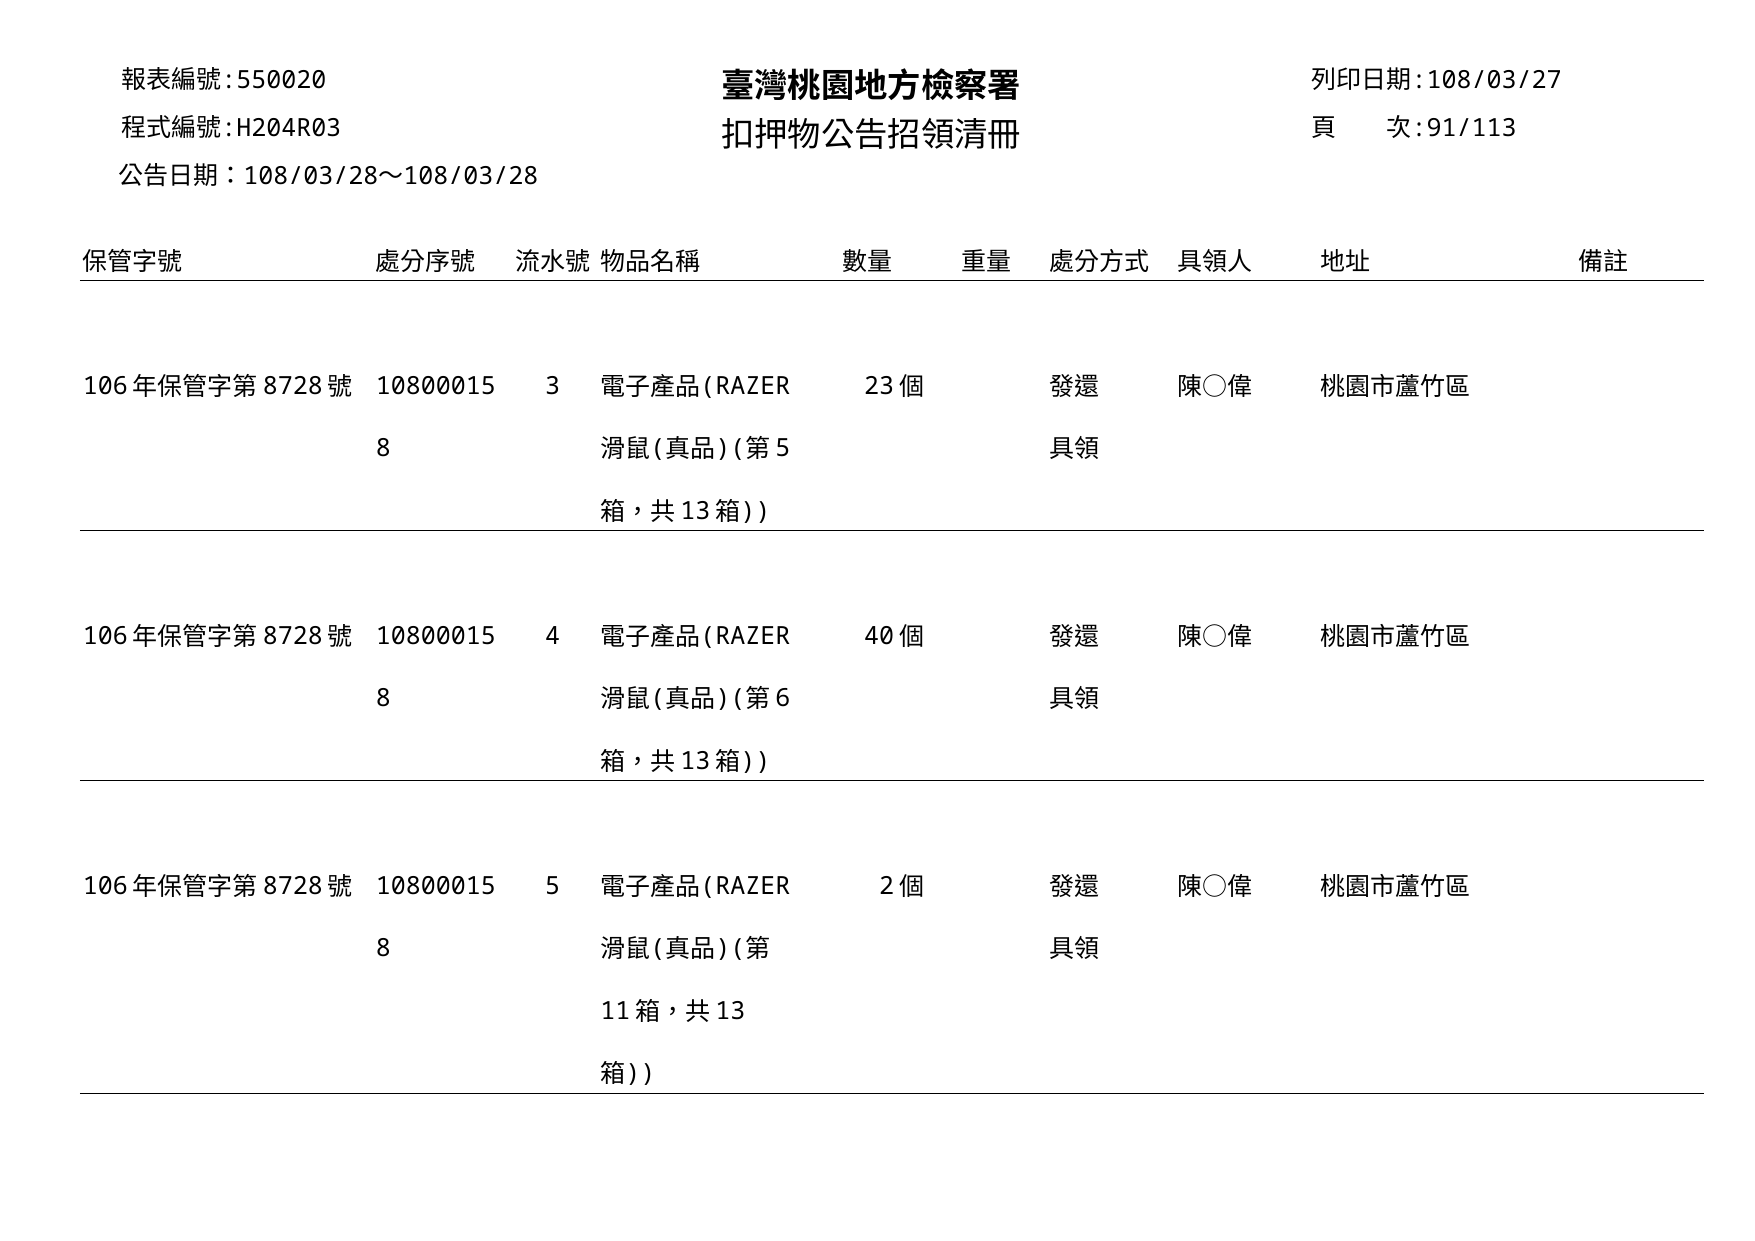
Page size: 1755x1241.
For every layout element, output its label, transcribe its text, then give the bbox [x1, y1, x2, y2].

table_header 物品名稱 [597, 218, 807, 280]
table_header 備註 [1575, 218, 1704, 280]
table_cell 2個 [808, 781, 927, 1093]
table_header 保管字號 [80, 218, 373, 280]
table_cell 陳○偉 [1175, 531, 1317, 780]
table_header 處分方式 [1046, 218, 1175, 280]
table_header 處分序號 [373, 218, 507, 280]
table_cell [1575, 281, 1704, 530]
table_cell 4 [507, 531, 597, 780]
table_cell 108000158 [373, 531, 507, 780]
table_cell 106年保管字第8728號 [80, 281, 373, 530]
table_cell 5 [507, 781, 597, 1093]
table_header 重量 [927, 218, 1046, 280]
table_cell 106年保管字第8728號 [80, 531, 373, 780]
table_cell 電子產品(RAZER滑鼠(真品)(第5箱，共13箱)) [597, 281, 807, 530]
table_cell 106年保管字第8728號 [80, 781, 373, 1093]
table_cell 桃園市蘆竹區 [1317, 531, 1575, 780]
table_header 數量 [808, 218, 927, 280]
table_cell 23個 [808, 281, 927, 530]
table_header 具領人 [1175, 218, 1317, 280]
table_header 流水號 [507, 218, 597, 280]
table_cell [1575, 531, 1704, 780]
table_cell 陳○偉 [1175, 781, 1317, 1093]
table_cell 發還 具領 [1046, 781, 1175, 1093]
table_cell 40個 [808, 531, 927, 780]
table_cell [1575, 781, 1704, 1093]
table_cell 發還 具領 [1046, 531, 1175, 780]
table_cell [927, 531, 1046, 780]
table_cell 3 [507, 281, 597, 530]
table_cell 桃園市蘆竹區 [1317, 781, 1575, 1093]
table_cell 發還 具領 [1046, 281, 1175, 530]
table_cell 108000158 [373, 781, 507, 1093]
table_cell 桃園市蘆竹區 [1317, 281, 1575, 530]
table_cell 陳○偉 [1175, 281, 1317, 530]
table_cell 108000158 [373, 281, 507, 530]
table_cell [927, 281, 1046, 530]
table_cell [927, 781, 1046, 1093]
table_header 地址 [1317, 218, 1575, 280]
table_cell 電子產品(RAZER滑鼠(真品)(第11箱，共13箱)) [597, 781, 807, 1093]
table_cell 電子產品(RAZER滑鼠(真品)(第6箱，共13箱)) [597, 531, 807, 780]
